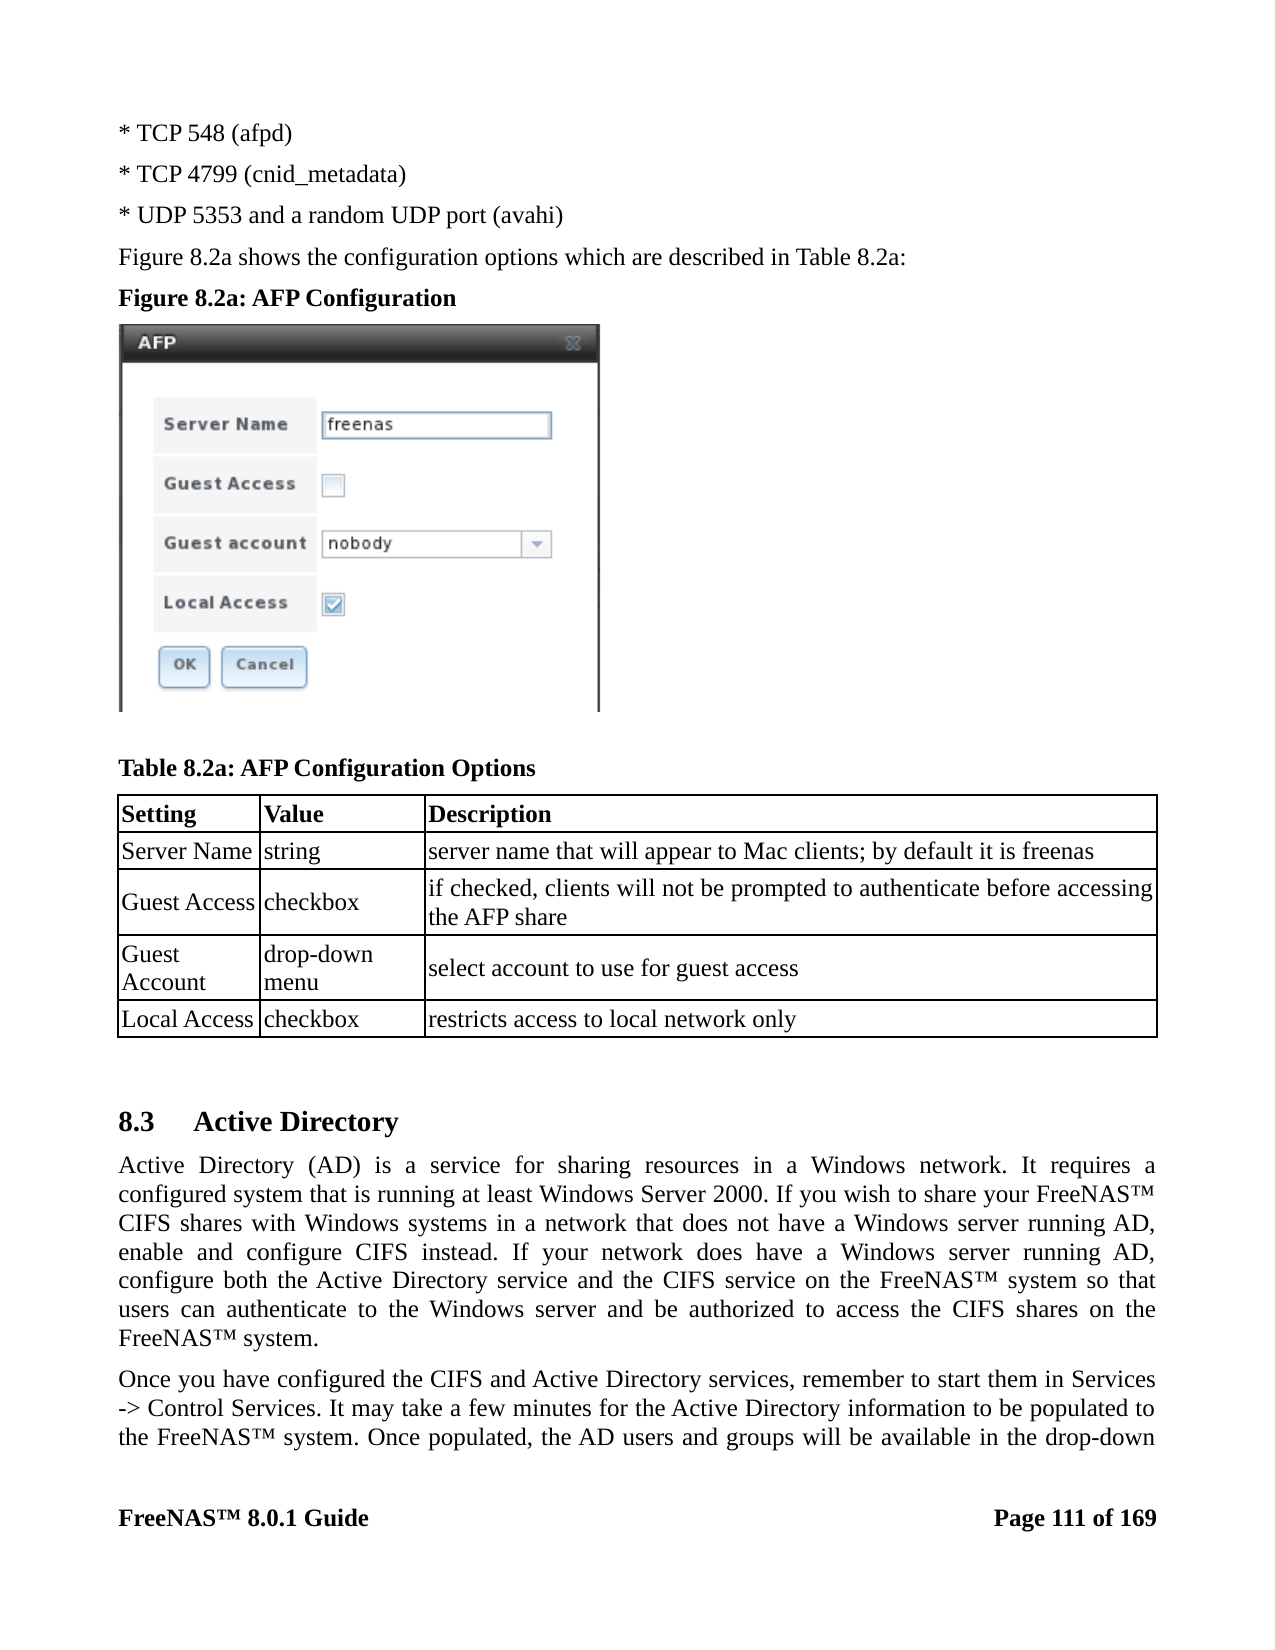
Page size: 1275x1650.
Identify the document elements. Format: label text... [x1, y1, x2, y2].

table_cell drop-down menu [261, 936, 424, 999]
table_cell if checked, clients will not be prompted to authenticate before accessing the AFP share [426, 870, 1156, 934]
table_cell checkbox [261, 1001, 424, 1036]
table_cell Guest Account [119, 936, 259, 999]
text * UDP 5353 and a random UDP port (avahi) [118, 201, 1157, 229]
table_cell string [261, 833, 424, 868]
table_cell checkbox [261, 870, 424, 934]
table_cell restricts access to local network only [426, 1001, 1156, 1036]
text * TCP 548 (afpd) [118, 118, 1157, 147]
table_cell Server Name [119, 833, 259, 868]
subtitle Active Directory [118, 1104, 1157, 1138]
text Active Directory (AD) is a service for sharing resources in a Windows network. It requires a configured system that is running at least Windows Server 2000. If you wish to share your FreeNAS™ CIFS shares with Windows systems in a network that does not have a Windows server running AD, enable and configure CIFS instead. If your network does have a Windows server running AD, configure both the Active Directory service and the CIFS service on the FreeNAS™ system so that users can authenticate to the Windows server and be authorized to access the CIFS shares on the FreeNAS™ system. [118, 1151, 1157, 1352]
picture [118, 324, 600, 712]
table_header Value [261, 796, 424, 831]
text Table 8.2a: AFP Configuration Options [118, 753, 1157, 782]
table_header Setting [119, 796, 259, 831]
table_cell select account to use for guest access [426, 936, 1156, 999]
text Once you have configured the CIFS and Active Directory services, remember to start them in Services -> Control Services. It may take a few minutes for the Active Directory information to be populated to the FreeNAS™ system. Once populated, the AD users and groups will be available in the drop-down [118, 1364, 1157, 1451]
text * TCP 4799 (cnid_metadata) [118, 159, 1157, 188]
table_cell Local Access [119, 1001, 259, 1036]
table_cell Guest Access [119, 870, 259, 934]
table_cell server name that will appear to Mac clients; by default it is freenas [426, 833, 1156, 868]
table_header Description [426, 796, 1156, 831]
text Figure 8.2a: AFP Configuration [118, 283, 1157, 312]
text Figure 8.2a shows the configuration options which are described in Table 8.2a: [118, 242, 1157, 271]
